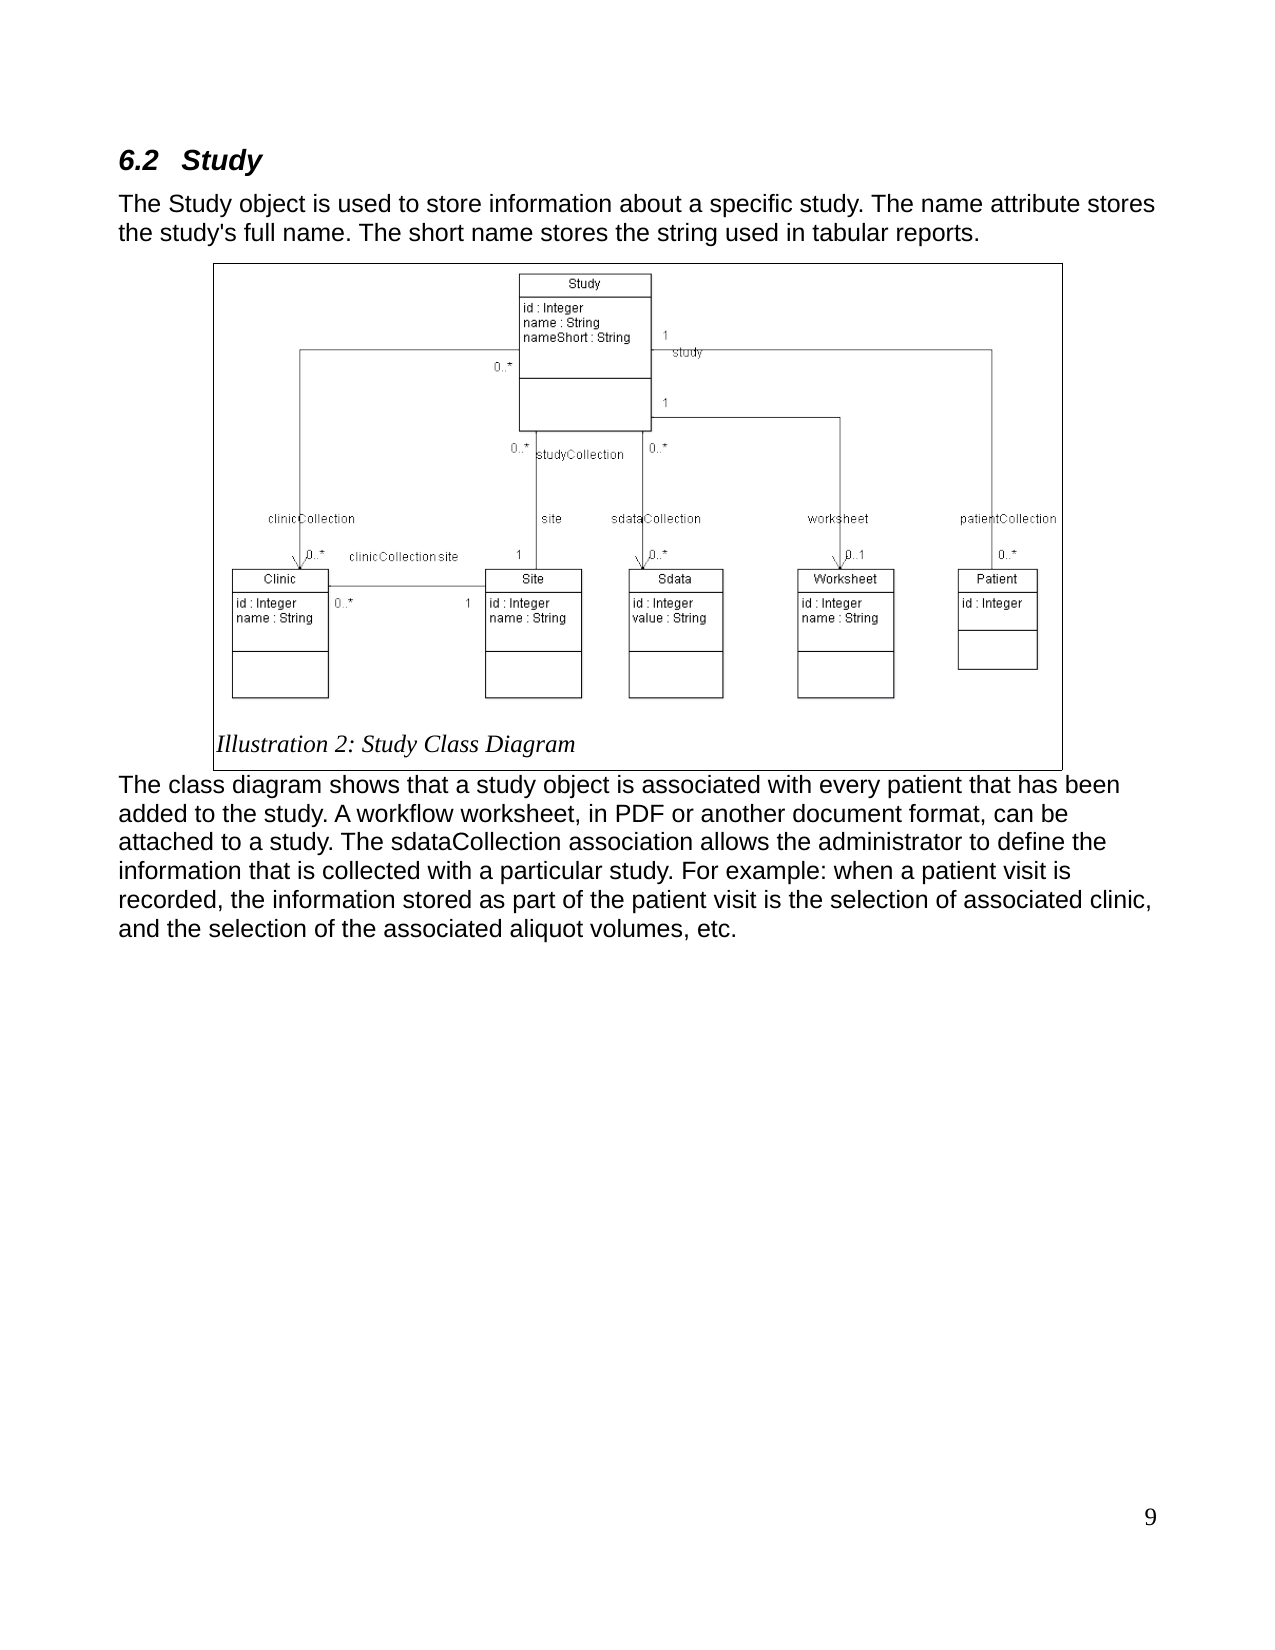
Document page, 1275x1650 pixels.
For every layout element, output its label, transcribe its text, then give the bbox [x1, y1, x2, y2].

subtitle Study [118, 143, 1157, 177]
text The Study object is used to store information about a specific study. The name attribute stores the study's full name. The short name stores the string used in tabular reports. [118, 189, 1157, 247]
text Illustration 2: Study Class Diagram [216, 729, 1059, 758]
text The class diagram shows that a study object is associated with every patient that has been added to the study. A workflow worksheet, in PDF or another document format, can be attached to a study. The sdataCollection association allows the administrator to define the information that is collected with a particular study. For example: when a patient visit is recorded, the information stored as part of the patient visit is the selection of associated clinic, and the selection of the associated aliquot volumes, etc. [118, 729, 1157, 942]
picture [215, 265, 1060, 729]
